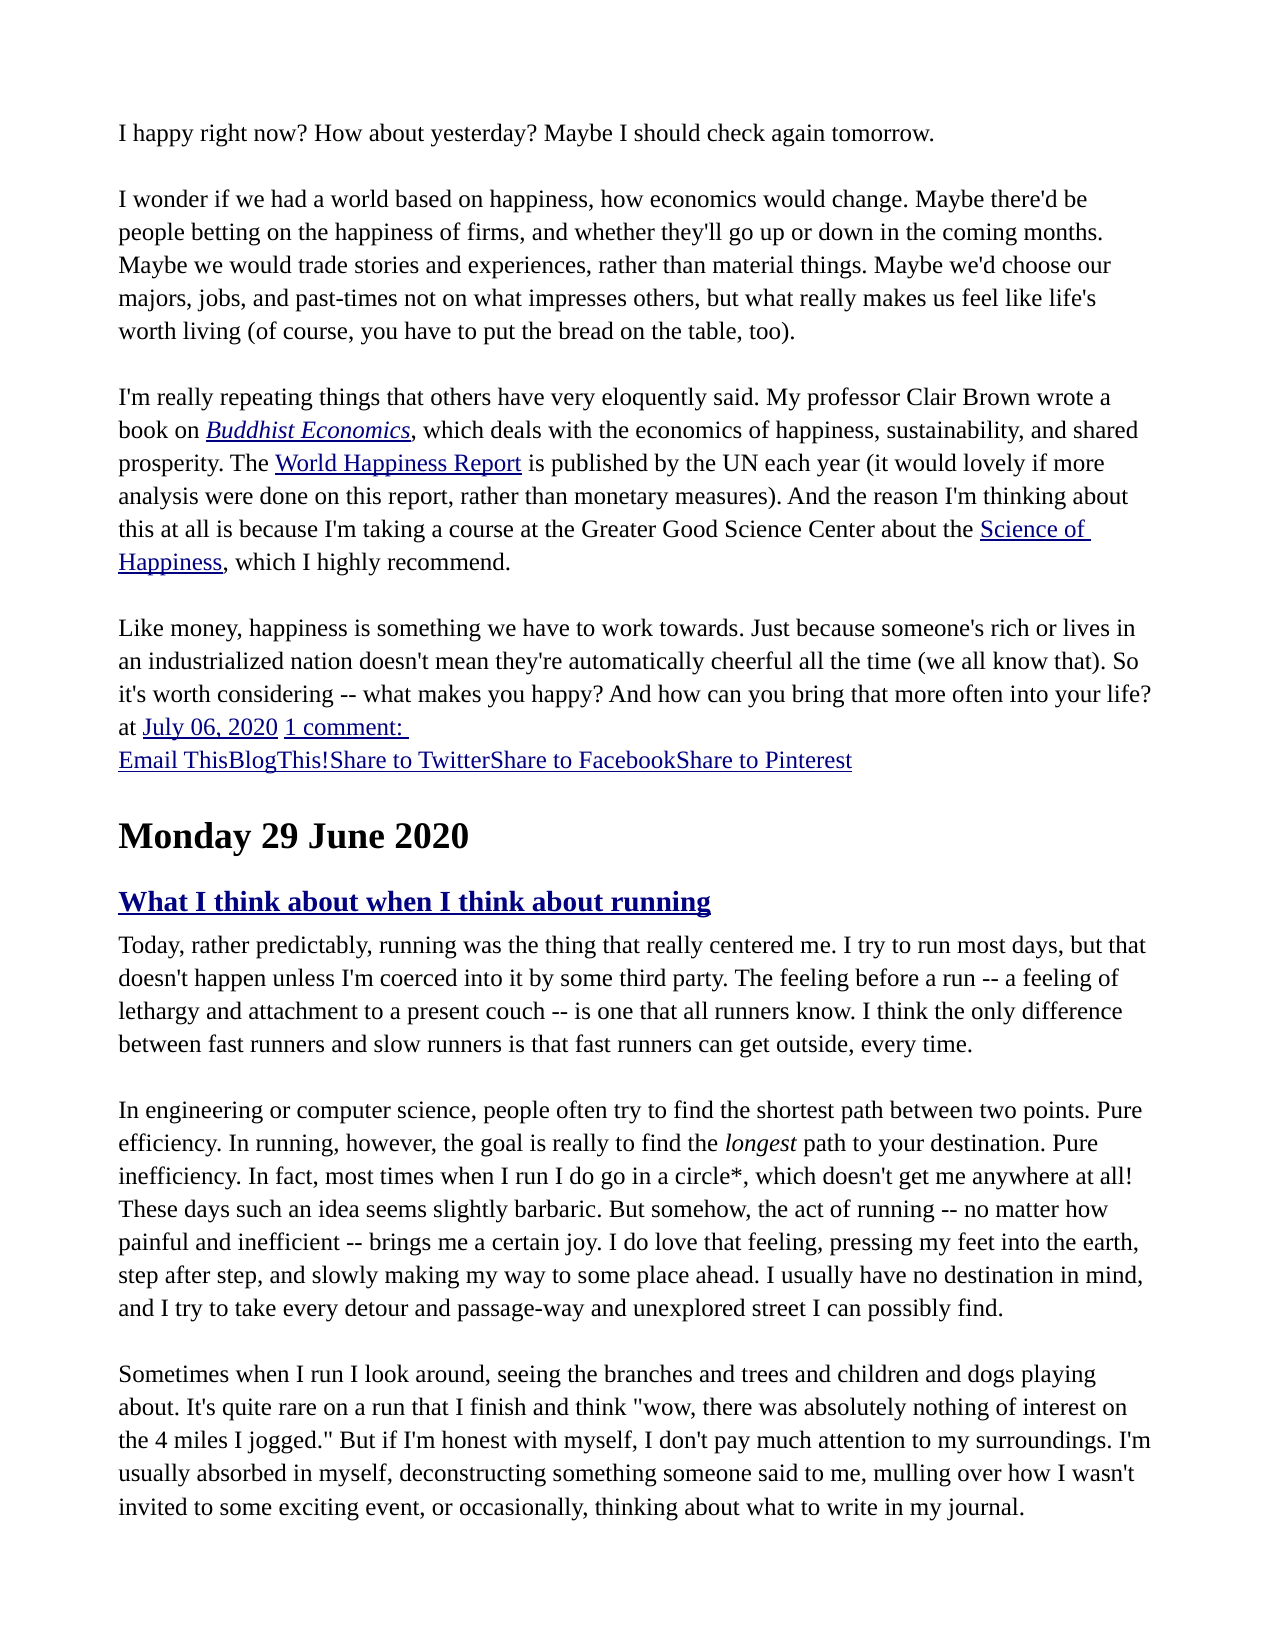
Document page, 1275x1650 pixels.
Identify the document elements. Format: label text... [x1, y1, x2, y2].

text at July 06, 2020 1 comment: [118, 712, 1157, 741]
subtitle Monday 29 June 2020 [118, 814, 1157, 857]
subtitle What I think about when I think about running [118, 884, 1157, 918]
text Email ThisBlogThis!Share to TwitterShare to FacebookShare to Pinterest [118, 746, 1157, 774]
text I happy right now? How about yesterday? Maybe I should check again tomorrow. I wonder if we had a world based on happiness, how economics would change. Maybe there'd be people betting on the happiness of firms, and whether they'll go up or down in the coming months. Maybe we would trade stories and experiences, rather than material things. Maybe we'd choose our majors, jobs, and past-times not on what impresses others, but what really makes us feel like life's worth living (of course, you have to put the bread on the table, too). I'm really repeating things that others have very eloquently said. My professor Clair Brown wrote a book on Buddhist Economics, which deals with the economics of happiness, sustainability, and shared prosperity. The World Happiness Report is published by the UN each year (it would lovely if more analysis were done on this report, rather than monetary measures). And the reason I'm thinking about this at all is because I'm taking a course at the Greater Good Science Center about the Science of Happiness, which I highly recommend. Like money, happiness is something we have to work towards. Just because someone's rich or lives in an industrialized nation doesn't mean they're automatically cheerful all the time (we all know that). So it's worth considering -- what makes you happy? And how can you bring that more often into your life? [118, 118, 1157, 708]
text Today, rather predictably, running was the thing that really centered me. I try to run most days, but that doesn't happen unless I'm coerced into it by some third party. The feeling before a run -- a feeling of lethargy and attachment to a present couch -- is one that all runners know. I think the only difference between fast runners and slow runners is that fast runners can get outside, every time. In engineering or computer science, people often try to find the shortest path between two points. Pure efficiency. In running, however, the goal is really to find the longest path to your destination. Pure inefficiency. In fact, most times when I run I do go in a circle*, which doesn't get me anywhere at all! These days such an idea seems slightly barbaric. But somehow, the act of running -- no matter how painful and inefficient -- brings me a certain joy. I do love that feeling, pressing my feet into the earth, step after step, and slowly making my way to some place ahead. I usually have no destination in mind, and I try to take every detour and passage-way and unexplored street I can possibly find. Sometimes when I run I look around, seeing the branches and trees and children and dogs playing about. It's quite rare on a run that I finish and think "wow, there was absolutely nothing of interest on the 4 miles I jogged." But if I'm honest with myself, I don't pay much attention to my surroundings. I'm usually absorbed in myself, deconstructing something someone said to me, mulling over how I wasn't invited to some exciting event, or occasionally, thinking about what to write in my journal. [118, 930, 1157, 1520]
